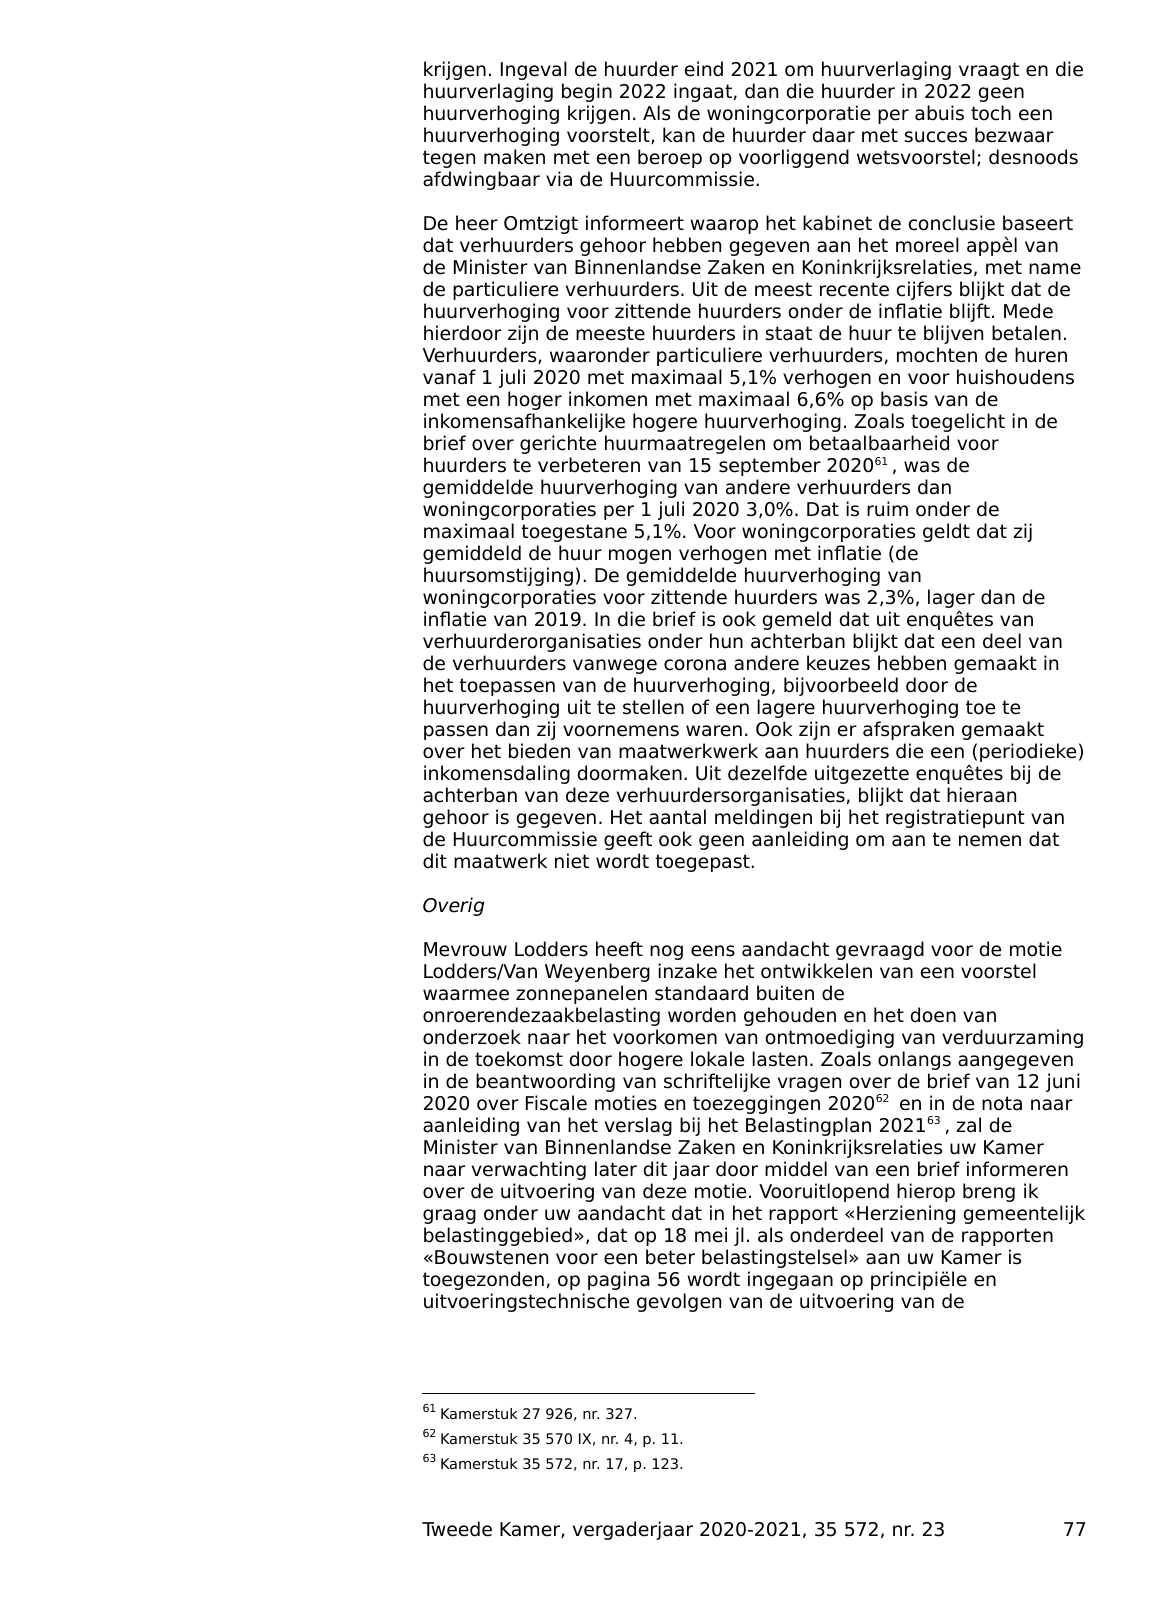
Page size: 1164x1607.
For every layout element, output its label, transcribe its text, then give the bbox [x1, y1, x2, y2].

subtitle Overig [422, 895, 1087, 917]
text Kamerstuk 27 926, nr. 327. [422, 1402, 1087, 1424]
text Kamerstuk 35 570 IX, nr. 4, p. 11. [422, 1427, 1087, 1449]
text Kamerstuk 35 572, nr. 17, p. 123. [422, 1452, 1087, 1474]
text Mevrouw Lodders heeft nog eens aandacht gevraagd voor de motie Lodders/Van Weyenberg inzake het ontwikkelen van een voorstel waarmee zonnepanelen standaard buiten de onroerendezaakbelasting worden gehouden en het doen van onderzoek naar het voorkomen van ontmoediging van verduurzaming in de toekomst door hogere lokale lasten. Zoals onlangs aangegeven in de beantwoording van schriftelijke vragen over de brief van 12 juni 2020 over Fiscale moties en toezeggingen 2020 en in de nota naar aanleiding van het verslag bij het Belastingplan 2021, zal de Minister van Binnenlandse Zaken en Koninkrijksrelaties uw Kamer naar verwachting later dit jaar door middel van een brief informeren over de uitvoering van deze motie. Vooruitlopend hierop breng ik graag onder uw aandacht dat in het rapport «Herziening gemeentelijk belastinggebied», dat op 18 mei jl. als onderdeel van de rapporten «Bouwstenen voor een beter belastingstelsel» aan uw Kamer is toegezonden, op pagina 56 wordt ingegaan op principiële en uitvoeringstechnische gevolgen van de uitvoering van de [422, 939, 1087, 1312]
text krijgen. Ingeval de huurder eind 2021 om huurverlaging vraagt en die huurverlaging begin 2022 ingaat, dan die huurder in 2022 geen huurverhoging krijgen. Als de woningcorporatie per abuis toch een huurverhoging voorstelt, kan de huurder daar met succes bezwaar tegen maken met een beroep op voorliggend wetsvoorstel; desnoods afdwingbaar via de Huurcommissie. [422, 59, 1087, 191]
text De heer Omtzigt informeert waarop het kabinet de conclusie baseert dat verhuurders gehoor hebben gegeven aan het moreel appèl van de Minister van Binnenlandse Zaken en Koninkrijksrelaties, met name de particuliere verhuurders. Uit de meest recente cijfers blijkt dat de huurverhoging voor zittende huurders onder de inflatie blijft. Mede hierdoor zijn de meeste huurders in staat de huur te blijven betalen. Verhuurders, waaronder particuliere verhuurders, mochten de huren vanaf 1 juli 2020 met maximaal 5,1% verhogen en voor huishoudens met een hoger inkomen met maximaal 6,6% op basis van de inkomensafhankelijke hogere huurverhoging. Zoals toegelicht in de brief over gerichte huurmaatregelen om betaalbaarheid voor huurders te verbeteren van 15 september 2020, was de gemiddelde huurverhoging van andere verhuurders dan woningcorporaties per 1 juli 2020 3,0%. Dat is ruim onder de maximaal toegestane 5,1%. Voor woningcorporaties geldt dat zij gemiddeld de huur mogen verhogen met inflatie (de huursomstijging). De gemiddelde huurverhoging van woningcorporaties voor zittende huurders was 2,3%, lager dan de inflatie van 2019. In die brief is ook gemeld dat uit enquêtes van verhuurderorganisaties onder hun achterban blijkt dat een deel van de verhuurders vanwege corona andere keuzes hebben gemaakt in het toepassen van de huurverhoging, bijvoorbeeld door de huurverhoging uit te stellen of een lagere huurverhoging toe te passen dan zij voornemens waren. Ook zijn er afspraken gemaakt over het bieden van maatwerkwerk aan huurders die een (periodieke) inkomensdaling doormaken. Uit dezelfde uitgezette enquêtes bij de achterban van deze verhuurdersorganisaties, blijkt dat hieraan gehoor is gegeven. Het aantal meldingen bij het registratiepunt van de Huurcommissie geeft ook geen aanleiding om aan te nemen dat dit maatwerk niet wordt toegepast. [422, 213, 1087, 872]
